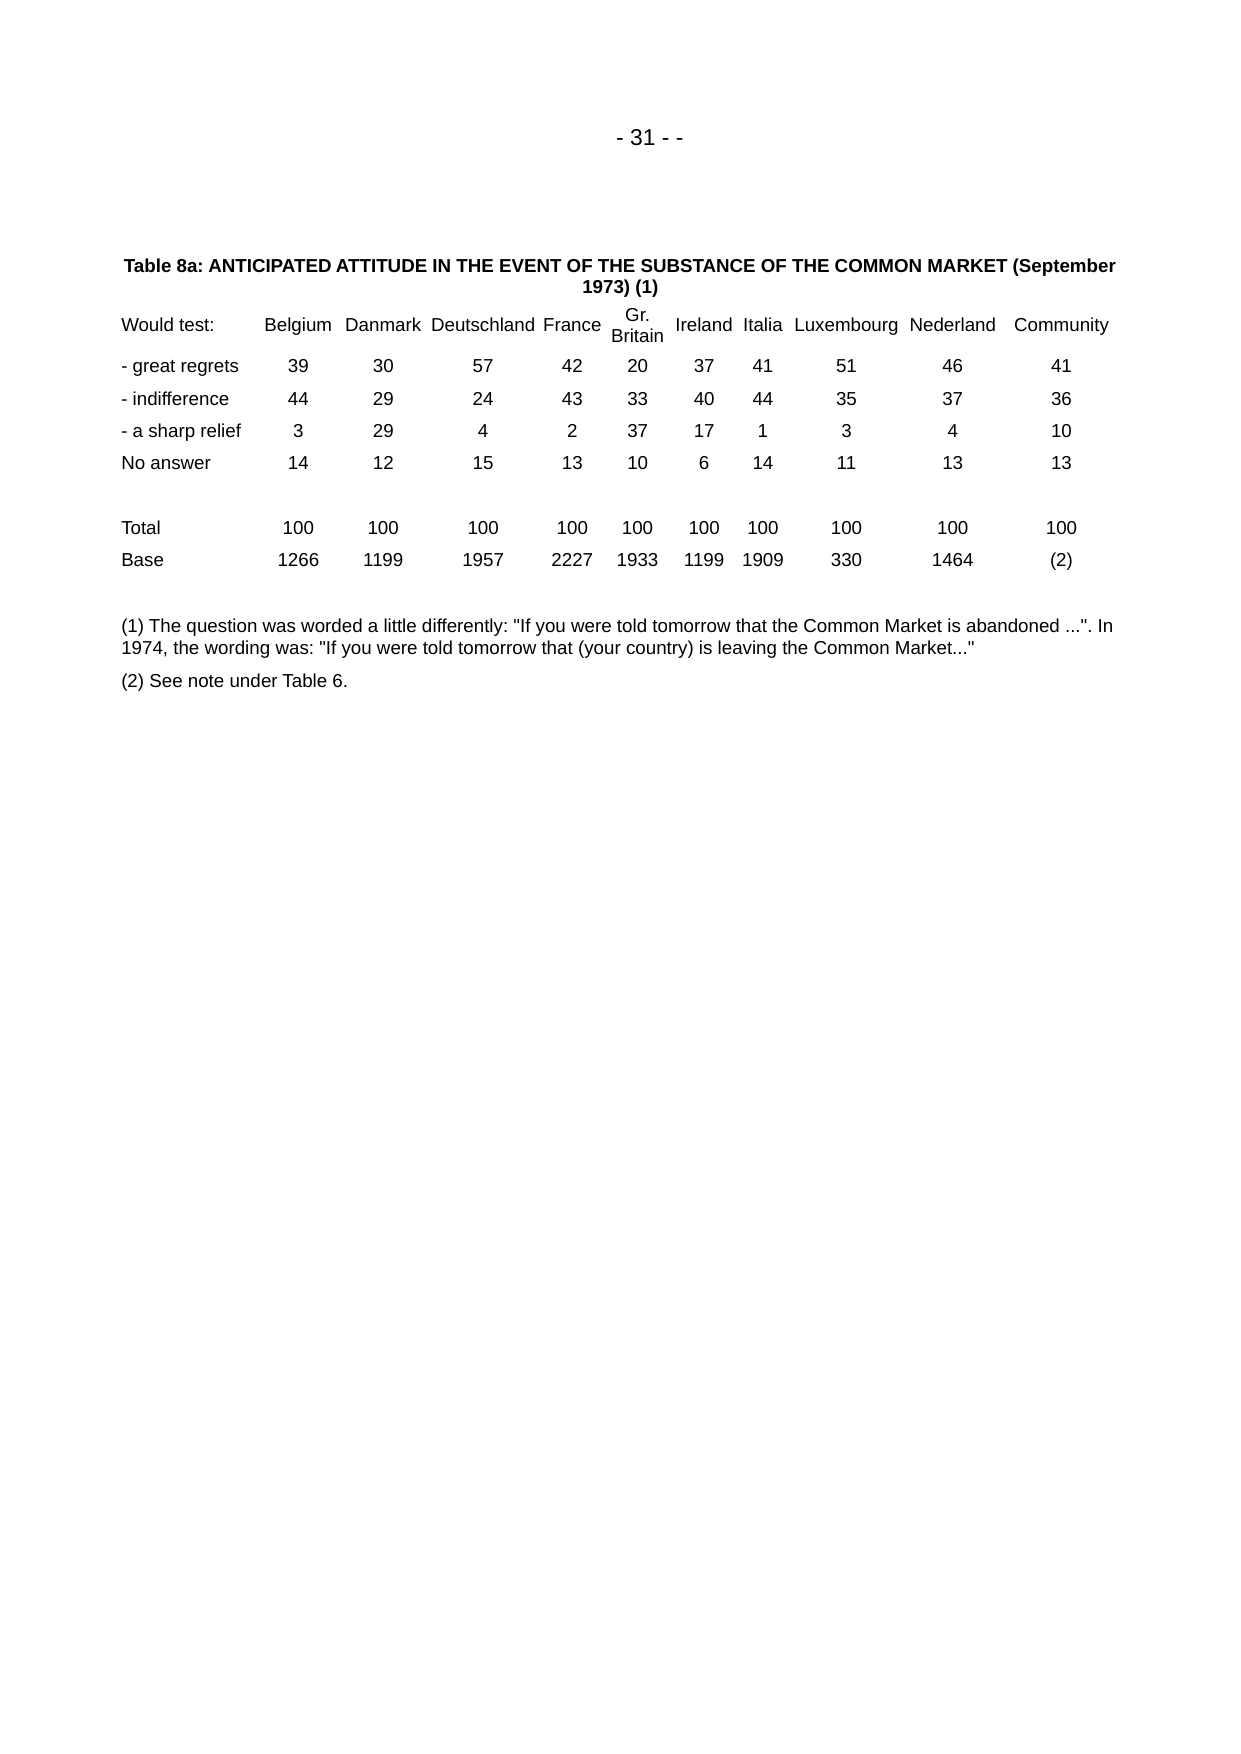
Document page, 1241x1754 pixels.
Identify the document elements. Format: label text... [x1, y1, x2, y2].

table_cell 1 [738, 414, 788, 447]
table_cell [670, 576, 737, 609]
table_cell 4 [905, 414, 1000, 447]
table_cell 14 [256, 447, 340, 479]
table_cell 15 [426, 447, 539, 479]
table_cell 44 [256, 382, 340, 414]
table_cell [426, 576, 539, 609]
table_cell 100 [540, 511, 604, 544]
table_cell 51 [788, 350, 904, 382]
table_cell (2) See note under Table 6. [118, 665, 1122, 697]
table_cell [540, 479, 604, 511]
table_cell - indifference [118, 382, 256, 414]
table_cell Danmark [340, 301, 426, 349]
table_cell 30 [340, 350, 426, 382]
table_cell 36 [1000, 382, 1122, 414]
table_cell 1909 [738, 544, 788, 576]
table_cell [540, 576, 604, 609]
table_cell [256, 479, 340, 511]
table_cell [1000, 576, 1122, 609]
table_cell 35 [788, 382, 904, 414]
table_cell Community [1000, 301, 1122, 349]
table_cell Luxembourg [788, 301, 904, 349]
table_cell [340, 576, 426, 609]
table_cell 14 [738, 447, 788, 479]
table_cell [788, 479, 904, 511]
table_cell 1957 [426, 544, 539, 576]
table_cell 13 [540, 447, 604, 479]
table_cell (1) The question was worded a little differently: "If you were told tomorrow that the Common Market is abandoned ...". In 1974, the wording was: "If you were told tomorrow that (your country) is leaving the Common Market..." [118, 609, 1122, 664]
table_cell [118, 576, 256, 609]
table_cell 100 [670, 511, 737, 544]
table_cell 37 [604, 414, 670, 447]
table_cell Gr. Britain [604, 301, 670, 349]
table_cell 41 [1000, 350, 1122, 382]
table_cell 24 [426, 382, 539, 414]
table_cell Nederland [905, 301, 1000, 349]
table_cell 100 [340, 511, 426, 544]
table_cell 100 [426, 511, 539, 544]
table_cell Ireland [670, 301, 737, 349]
table_header Table 8a: ANTICIPATED ATTITUDE IN THE EVENT OF THE SUBSTANCE OF THE COMMON MARKET (September 1973) (1) [118, 252, 1122, 301]
table_cell 2227 [540, 544, 604, 576]
table_cell [426, 479, 539, 511]
table_cell [604, 576, 670, 609]
table_cell 1199 [670, 544, 737, 576]
table_cell Would test: [118, 301, 256, 349]
table_cell [340, 479, 426, 511]
table_cell 1464 [905, 544, 1000, 576]
table_cell 37 [670, 350, 737, 382]
table_cell France [540, 301, 604, 349]
table_cell 42 [540, 350, 604, 382]
table_cell 39 [256, 350, 340, 382]
table_cell 330 [788, 544, 904, 576]
table_cell [738, 479, 788, 511]
table_cell 100 [256, 511, 340, 544]
table_cell 2 [540, 414, 604, 447]
table_cell 4 [426, 414, 539, 447]
table_cell [670, 479, 737, 511]
table_cell 17 [670, 414, 737, 447]
table_cell 3 [788, 414, 904, 447]
table_cell 12 [340, 447, 426, 479]
table_cell 100 [604, 511, 670, 544]
table_cell [256, 576, 340, 609]
table_cell 43 [540, 382, 604, 414]
table_cell - a sharp relief [118, 414, 256, 447]
table_cell 33 [604, 382, 670, 414]
table_cell 40 [670, 382, 737, 414]
table_cell No answer [118, 447, 256, 479]
table_cell (2) [1000, 544, 1122, 576]
table_cell 13 [905, 447, 1000, 479]
table_cell Total [118, 511, 256, 544]
table_cell 13 [1000, 447, 1122, 479]
table_cell [118, 479, 256, 511]
table_cell Deutschland [426, 301, 539, 349]
table_cell 1199 [340, 544, 426, 576]
table_cell [604, 479, 670, 511]
table_cell 29 [340, 382, 426, 414]
table_cell 100 [1000, 511, 1122, 544]
table_cell [905, 479, 1000, 511]
table_cell 44 [738, 382, 788, 414]
table_cell 46 [905, 350, 1000, 382]
table_cell 20 [604, 350, 670, 382]
table_cell 10 [1000, 414, 1122, 447]
table_cell 100 [788, 511, 904, 544]
table_cell [1000, 479, 1122, 511]
table_cell Italia [738, 301, 788, 349]
table_cell [738, 576, 788, 609]
table_cell 41 [738, 350, 788, 382]
table_cell 3 [256, 414, 340, 447]
table_cell 37 [905, 382, 1000, 414]
table_cell 1933 [604, 544, 670, 576]
table_cell [788, 576, 904, 609]
table_cell Base [118, 544, 256, 576]
table_cell 1266 [256, 544, 340, 576]
table_cell 57 [426, 350, 539, 382]
table_cell - great regrets [118, 350, 256, 382]
table_cell [905, 576, 1000, 609]
table_cell Belgium [256, 301, 340, 349]
table_cell 10 [604, 447, 670, 479]
table_cell 100 [905, 511, 1000, 544]
table_cell 29 [340, 414, 426, 447]
table_cell 6 [670, 447, 737, 479]
table_cell 100 [738, 511, 788, 544]
table_cell 11 [788, 447, 904, 479]
